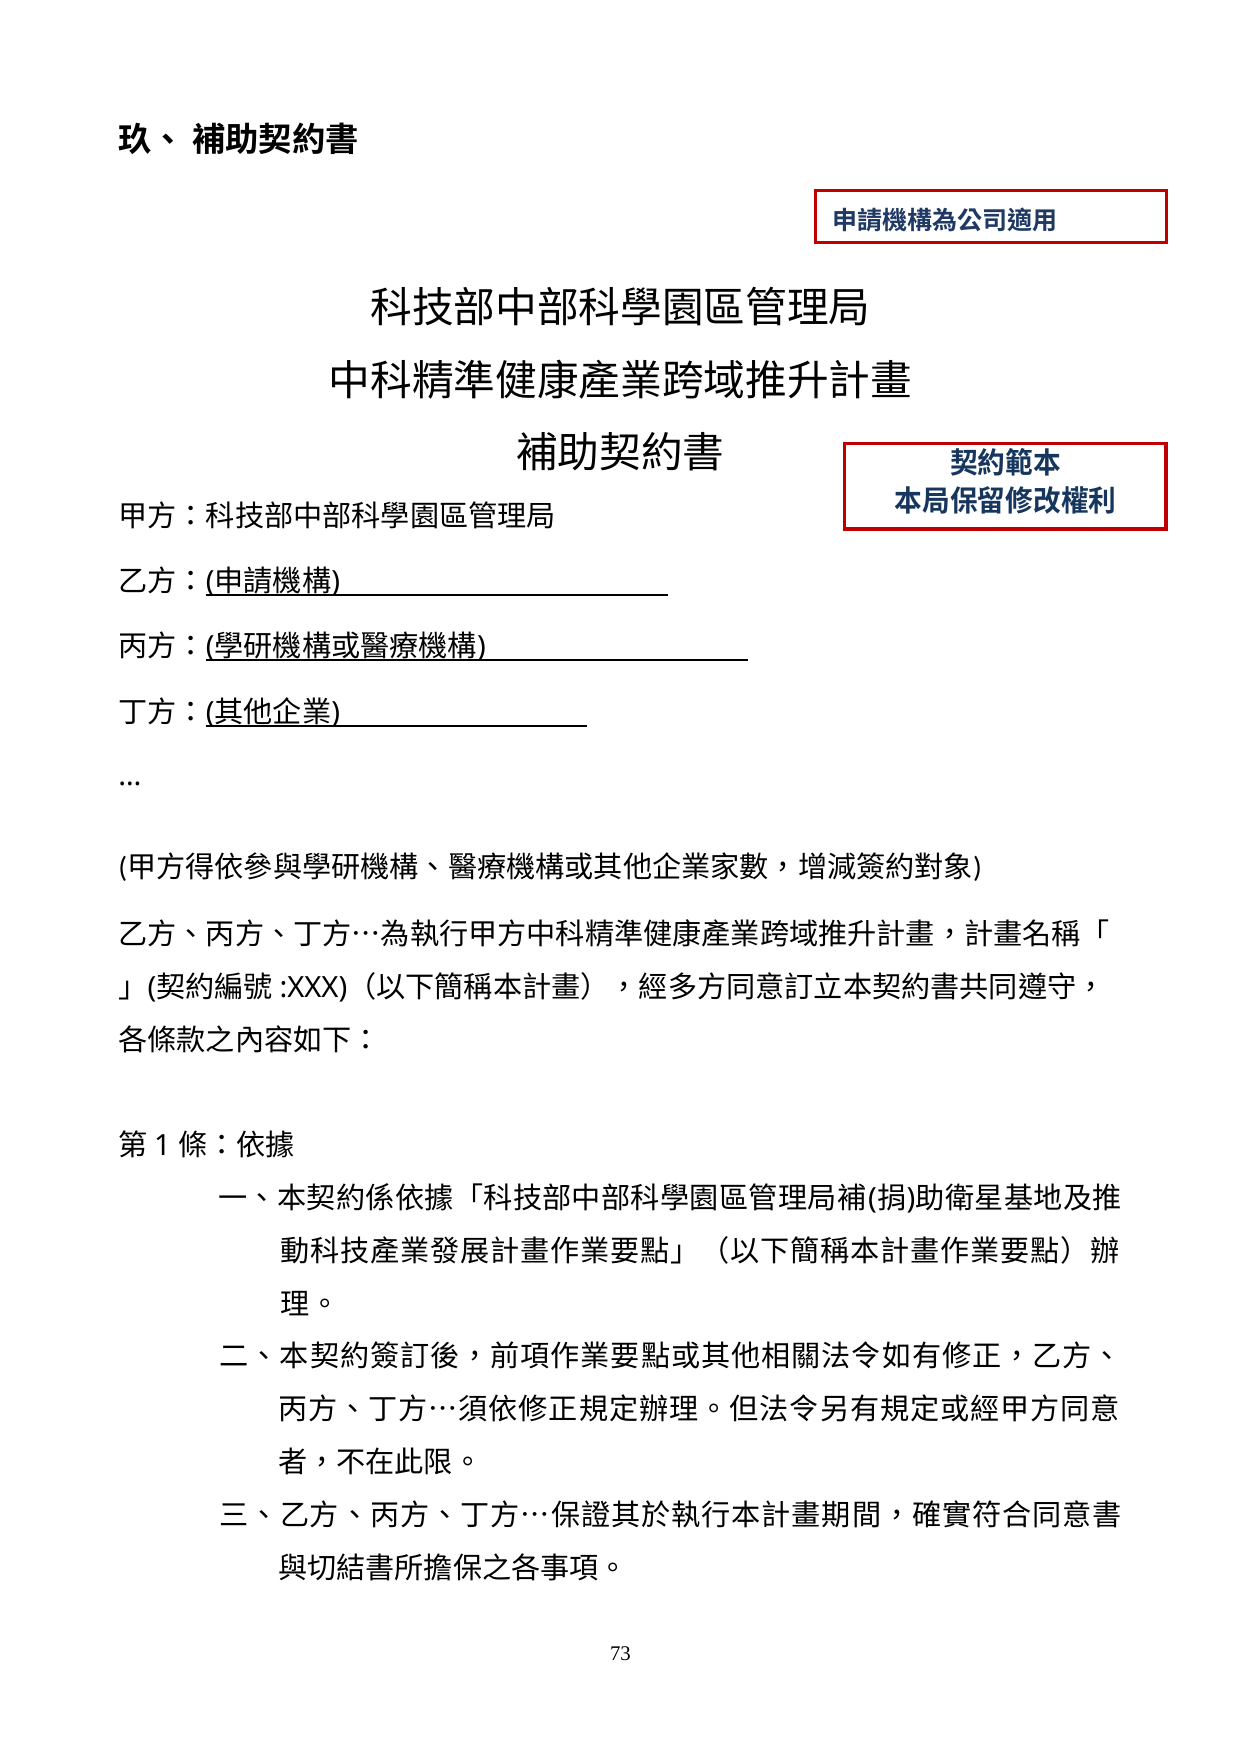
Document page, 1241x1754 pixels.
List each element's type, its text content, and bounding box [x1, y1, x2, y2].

text 乙方、丙方、丁方…為執行甲方中科精準健康產業跨域推升計畫，計畫名稱「 」(契約編號 :XXX)（以下簡稱本計畫），經多方同意訂立本契約書共同遵守，各條款之內容如下： [118, 911, 1122, 1059]
text 本局保留修改權利 [846, 481, 1164, 519]
text 三、乙方、丙方、丁方…保證其於執行本計畫期間，確實符合同意書與切結書所擔保之各事項。 [219, 1491, 1122, 1587]
text 甲方：科技部中部科學園區管理局 [118, 492, 1227, 534]
text 契約範本 [846, 445, 1164, 481]
text 補助契約書 [118, 419, 1122, 480]
text 丙方：(學研機構或醫療機構) [118, 623, 1122, 665]
text … [118, 754, 1122, 816]
text 中科精準健康產業跨域推升計畫 [118, 347, 1122, 407]
subtitle 補助契約書 [118, 118, 1122, 160]
text 申請機構為公司適用 [832, 199, 1150, 234]
text 第 1 條：依據 [118, 1122, 1122, 1164]
text 一、本契約係依據「科技部中部科學園區管理局補(捐)助衛星基地及推動科技產業發展計畫作業要點」（以下簡稱本計畫作業要點）辦理。 [218, 1174, 1122, 1322]
text 丁方：(其他企業) [118, 688, 1122, 731]
text 乙方：(申請機構) [118, 558, 1122, 600]
text (甲方得依參與學研機構、醫療機構或其他企業家數，增減簽約對象) [118, 844, 1122, 886]
text 科技部中部科學園區管理局 [118, 274, 1122, 334]
text 二、本契約簽訂後，前項作業要點或其他相關法令如有修正，乙方、丙方、丁方…須依修正規定辦理。但法令另有規定或經甲方同意者，不在此限。 [219, 1333, 1122, 1481]
